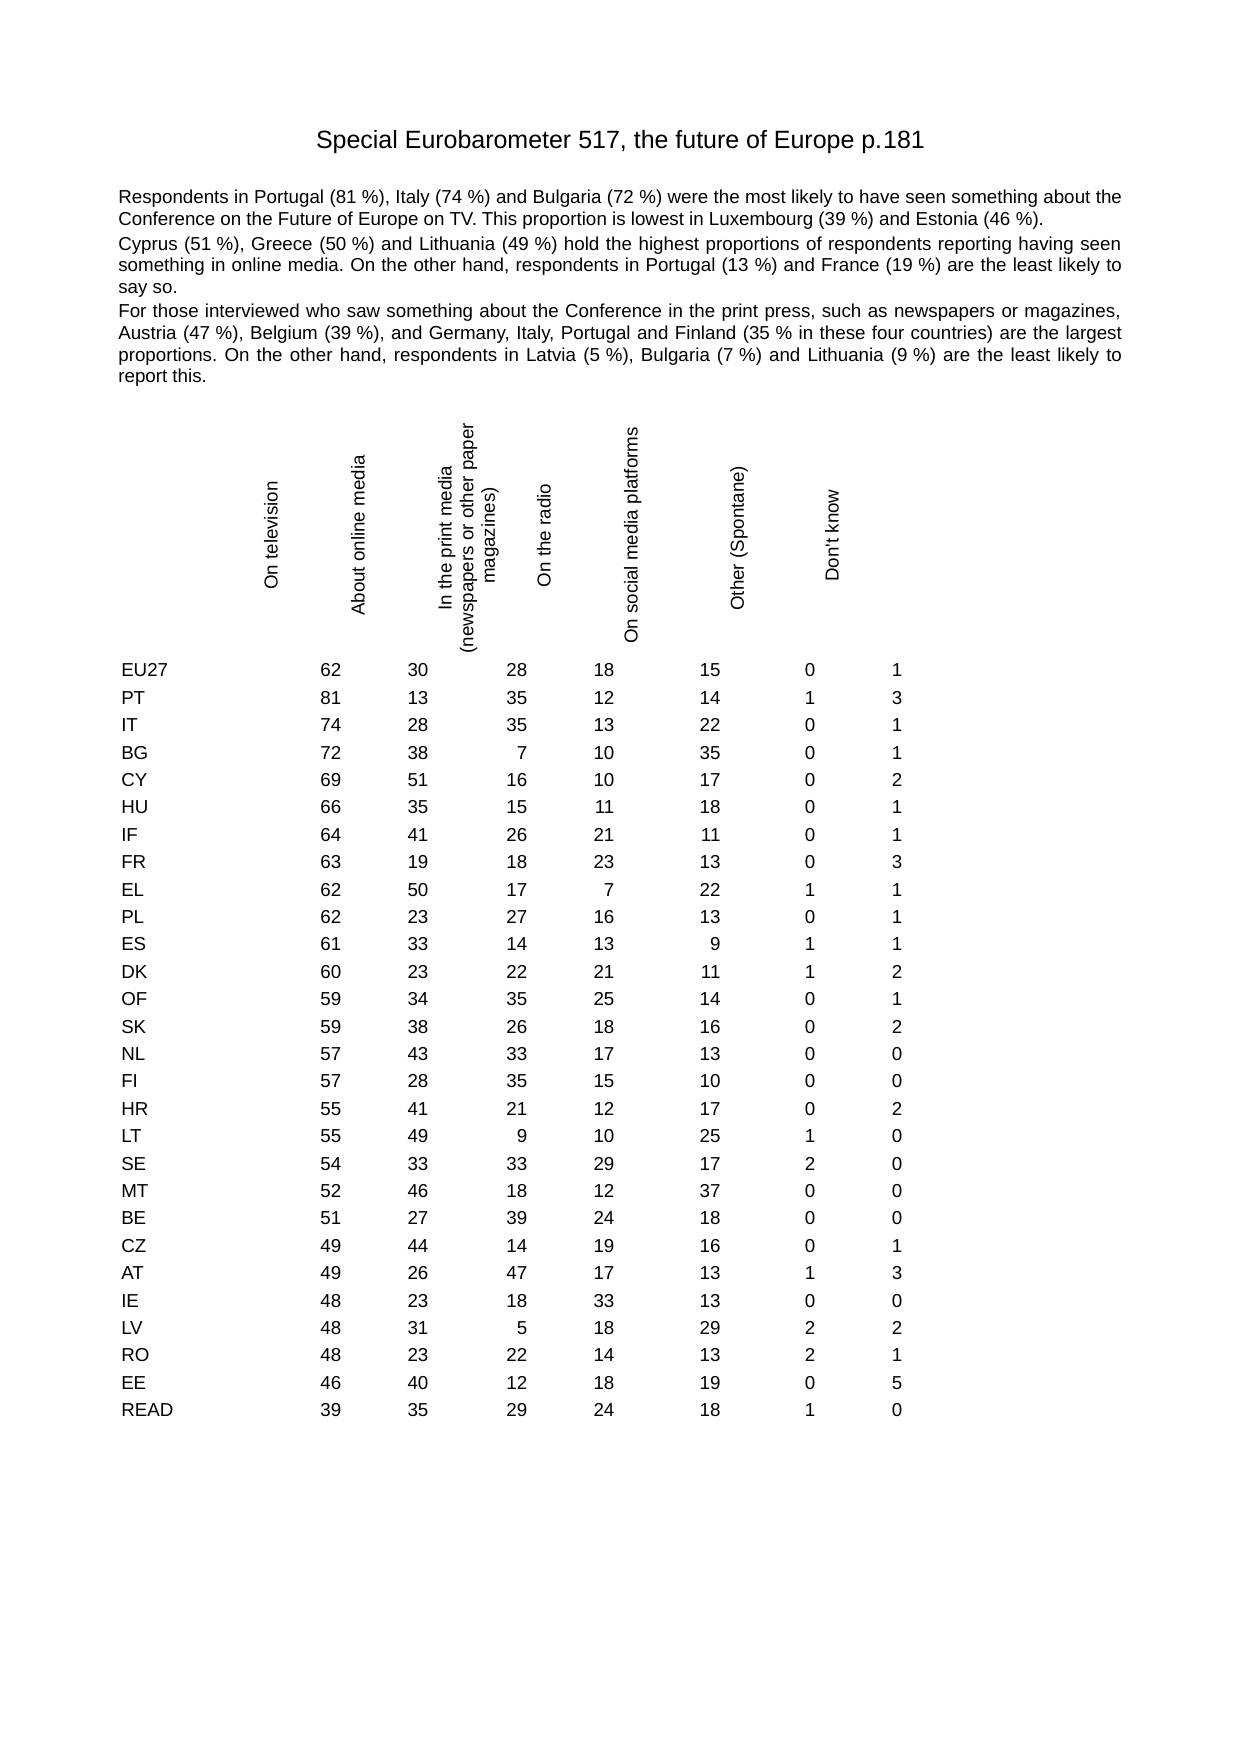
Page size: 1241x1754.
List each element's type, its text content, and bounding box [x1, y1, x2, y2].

table_cell 1 [818, 793, 905, 821]
table_cell 43 [344, 1040, 431, 1067]
table_cell 23 [344, 1341, 431, 1369]
table_cell 28 [344, 711, 431, 738]
table_cell 39 [431, 1204, 530, 1232]
table_cell 16 [617, 1232, 723, 1259]
table_cell 14 [530, 1341, 617, 1369]
table_cell 1 [818, 930, 905, 958]
table_cell 35 [431, 1067, 530, 1095]
table_cell IT [118, 711, 257, 738]
table_cell 1 [818, 821, 905, 848]
table_cell 61 [257, 930, 344, 958]
table_header Other (Spontane) [723, 415, 818, 656]
table_cell 51 [257, 1204, 344, 1232]
table_cell 9 [617, 930, 723, 958]
table_cell 22 [431, 958, 530, 985]
table_cell 24 [530, 1396, 617, 1423]
table_cell 5 [431, 1314, 530, 1341]
table_cell 69 [257, 766, 344, 793]
table_cell 2 [818, 1314, 905, 1341]
table_cell 13 [617, 848, 723, 876]
table_cell 21 [431, 1095, 530, 1122]
table_cell 2 [818, 766, 905, 793]
table_cell 1 [818, 876, 905, 903]
table_cell 1 [723, 876, 818, 903]
table_cell 16 [617, 1013, 723, 1040]
table_cell 48 [257, 1314, 344, 1341]
table_cell 13 [344, 684, 431, 711]
table_cell 38 [344, 739, 431, 766]
table_cell 55 [257, 1122, 344, 1149]
table_cell 1 [723, 1122, 818, 1149]
table_cell 38 [344, 1013, 431, 1040]
table_cell 1 [818, 903, 905, 930]
table_cell 0 [723, 903, 818, 930]
table_cell 16 [530, 903, 617, 930]
table_cell IE [118, 1286, 257, 1314]
table_cell SE [118, 1150, 257, 1177]
table_cell 16 [431, 766, 530, 793]
table_cell 23 [344, 1286, 431, 1314]
table_cell 0 [723, 1040, 818, 1067]
table_cell 41 [344, 821, 431, 848]
table_cell 0 [723, 793, 818, 821]
table_cell 18 [530, 656, 617, 684]
table_cell EL [118, 876, 257, 903]
table_cell 18 [530, 1369, 617, 1396]
table_cell 17 [617, 766, 723, 793]
table_cell 28 [344, 1067, 431, 1095]
table_cell 22 [617, 711, 723, 738]
table_cell 0 [818, 1396, 905, 1423]
table_cell RO [118, 1341, 257, 1369]
table_cell AT [118, 1259, 257, 1286]
table_cell 35 [431, 684, 530, 711]
table_cell 18 [431, 1177, 530, 1204]
table_cell 15 [530, 1067, 617, 1095]
table_cell 62 [257, 903, 344, 930]
table_cell 1 [818, 711, 905, 738]
table_cell 29 [530, 1150, 617, 1177]
table_cell 48 [257, 1341, 344, 1369]
table_cell 2 [818, 958, 905, 985]
table_cell 29 [617, 1314, 723, 1341]
table_cell 23 [344, 903, 431, 930]
table_cell 62 [257, 656, 344, 684]
table_cell 25 [530, 985, 617, 1012]
table_cell 31 [344, 1314, 431, 1341]
table_cell 72 [257, 739, 344, 766]
table_cell 13 [617, 1286, 723, 1314]
table_cell 17 [530, 1040, 617, 1067]
table_cell 59 [257, 1013, 344, 1040]
table_cell 18 [617, 793, 723, 821]
table_cell PL [118, 903, 257, 930]
table_cell 62 [257, 876, 344, 903]
table_cell 57 [257, 1067, 344, 1095]
table_cell 34 [344, 985, 431, 1012]
table_cell BE [118, 1204, 257, 1232]
table_header On the radio [530, 415, 617, 656]
table_cell 0 [723, 1095, 818, 1122]
table_cell 22 [617, 876, 723, 903]
table_cell 44 [344, 1232, 431, 1259]
table_cell 10 [530, 1122, 617, 1149]
table_cell HR [118, 1095, 257, 1122]
table_cell 33 [431, 1040, 530, 1067]
text Respondents in Portugal (81 %), Italy (74 %) and Bulgaria (72 %) were the most likely to have seen something about the Conference on the Future of Europe on TV. This proportion is lowest in Luxembourg (39 %) and Estonia (46 %). [118, 186, 1122, 229]
table_cell 14 [617, 985, 723, 1012]
table_cell 48 [257, 1286, 344, 1314]
table_cell 0 [723, 985, 818, 1012]
table_cell 12 [431, 1369, 530, 1396]
table_cell 15 [431, 793, 530, 821]
table_cell 10 [530, 739, 617, 766]
table_cell 35 [344, 793, 431, 821]
table_cell 54 [257, 1150, 344, 1177]
table_cell 15 [617, 656, 723, 684]
table_cell 14 [431, 930, 530, 958]
table_cell 14 [617, 684, 723, 711]
table_cell 18 [617, 1204, 723, 1232]
table_cell 55 [257, 1095, 344, 1122]
table_cell 74 [257, 711, 344, 738]
table_cell 21 [530, 958, 617, 985]
table_cell 12 [530, 684, 617, 711]
table_cell 3 [818, 684, 905, 711]
table_cell 60 [257, 958, 344, 985]
table_cell FI [118, 1067, 257, 1095]
table_cell 2 [723, 1341, 818, 1369]
table_cell 29 [431, 1396, 530, 1423]
table_cell 19 [530, 1232, 617, 1259]
table_cell FR [118, 848, 257, 876]
table_cell 14 [431, 1232, 530, 1259]
table_cell 0 [723, 1177, 818, 1204]
table_cell 28 [431, 656, 530, 684]
table_cell 33 [431, 1150, 530, 1177]
table_cell 3 [818, 848, 905, 876]
table_cell 47 [431, 1259, 530, 1286]
table_cell 0 [723, 1286, 818, 1314]
table_header Don't know [818, 415, 905, 656]
table_cell 50 [344, 876, 431, 903]
table_cell 11 [530, 793, 617, 821]
table_cell 11 [617, 958, 723, 985]
table_cell 0 [818, 1204, 905, 1232]
table_cell 13 [617, 1341, 723, 1369]
table_cell 1 [723, 1396, 818, 1423]
table_cell HU [118, 793, 257, 821]
table_cell 7 [431, 739, 530, 766]
table_cell 0 [723, 1204, 818, 1232]
table_cell DK [118, 958, 257, 985]
table_cell READ [118, 1396, 257, 1423]
table_cell 13 [530, 711, 617, 738]
table_cell 13 [617, 1040, 723, 1067]
table_cell 0 [723, 711, 818, 738]
table_cell 0 [723, 656, 818, 684]
table_cell 18 [530, 1314, 617, 1341]
table_cell 40 [344, 1369, 431, 1396]
table_cell 18 [431, 1286, 530, 1314]
table_header On social media platforms [617, 415, 723, 656]
table_cell 35 [617, 739, 723, 766]
table_cell OF [118, 985, 257, 1012]
table_cell 7 [530, 876, 617, 903]
table_cell 13 [617, 903, 723, 930]
table_cell 1 [818, 1232, 905, 1259]
table_cell LT [118, 1122, 257, 1149]
table_cell CY [118, 766, 257, 793]
table_cell 0 [723, 821, 818, 848]
table_cell 33 [344, 930, 431, 958]
table_cell ES [118, 930, 257, 958]
table_cell 19 [617, 1369, 723, 1396]
table_cell 35 [431, 985, 530, 1012]
table_cell 18 [431, 848, 530, 876]
table_cell 51 [344, 766, 431, 793]
table_cell 0 [818, 1150, 905, 1177]
table_cell 49 [257, 1232, 344, 1259]
table_cell 18 [617, 1396, 723, 1423]
table_cell 2 [723, 1314, 818, 1341]
table_header [118, 415, 257, 656]
table_cell 9 [431, 1122, 530, 1149]
table_cell 10 [530, 766, 617, 793]
table_cell 1 [818, 656, 905, 684]
table_cell 1 [723, 958, 818, 985]
table_cell LV [118, 1314, 257, 1341]
table_cell 23 [530, 848, 617, 876]
table_cell BG [118, 739, 257, 766]
table_cell 64 [257, 821, 344, 848]
table_cell 13 [530, 930, 617, 958]
table_cell MT [118, 1177, 257, 1204]
table_cell 0 [723, 1067, 818, 1095]
table_header In the print media (newspapers or other paper magazines) [431, 415, 530, 656]
table_cell 46 [257, 1369, 344, 1396]
table_cell 41 [344, 1095, 431, 1122]
table_cell EE [118, 1369, 257, 1396]
table_cell 24 [530, 1204, 617, 1232]
table_cell 59 [257, 985, 344, 1012]
table_cell 27 [344, 1204, 431, 1232]
table_cell 17 [530, 1259, 617, 1286]
table_cell 2 [818, 1013, 905, 1040]
table_cell 0 [723, 1232, 818, 1259]
table_cell 0 [818, 1177, 905, 1204]
text Cyprus (51 %), Greece (50 %) and Lithuania (49 %) hold the highest proportions of respondents reporting having seen something in online media. On the other hand, respondents in Portugal (13 %) and France (19 %) are the least likely to say so. [118, 232, 1122, 297]
table_cell 0 [723, 848, 818, 876]
table_cell 17 [617, 1150, 723, 1177]
table_cell 0 [818, 1040, 905, 1067]
table_cell 1 [723, 930, 818, 958]
table_cell IF [118, 821, 257, 848]
table_cell 66 [257, 793, 344, 821]
table_cell 23 [344, 958, 431, 985]
table_cell 5 [818, 1369, 905, 1396]
table_header On television [257, 415, 344, 656]
table_cell 10 [617, 1067, 723, 1095]
table_cell 13 [617, 1259, 723, 1286]
table_cell 26 [344, 1259, 431, 1286]
table_cell 0 [723, 739, 818, 766]
table_cell 49 [257, 1259, 344, 1286]
table_cell 12 [530, 1095, 617, 1122]
table_cell 1 [723, 684, 818, 711]
table_cell 35 [344, 1396, 431, 1423]
table_cell 35 [431, 711, 530, 738]
table_cell 17 [617, 1095, 723, 1122]
table_cell 26 [431, 1013, 530, 1040]
table_cell 81 [257, 684, 344, 711]
table_cell 1 [818, 985, 905, 1012]
text For those interviewed who saw something about the Conference in the print press, such as newspapers or magazines, Austria (47 %), Belgium (39 %), and Germany, Italy, Portugal and Finland (35 % in these four countries) are the largest proportions. On the other hand, respondents in Latvia (5 %), Bulgaria (7 %) and Lithuania (9 %) are the least likely to report this. [118, 300, 1122, 387]
table_cell 63 [257, 848, 344, 876]
table_cell 11 [617, 821, 723, 848]
table_cell 0 [818, 1286, 905, 1314]
table_cell 30 [344, 656, 431, 684]
table_cell 39 [257, 1396, 344, 1423]
table_cell 17 [431, 876, 530, 903]
table_cell 22 [431, 1341, 530, 1369]
table_cell 33 [530, 1286, 617, 1314]
table_cell 12 [530, 1177, 617, 1204]
table_cell 18 [530, 1013, 617, 1040]
table_cell 49 [344, 1122, 431, 1149]
table_cell 1 [818, 739, 905, 766]
table_cell 0 [723, 766, 818, 793]
table_cell 2 [818, 1095, 905, 1122]
table_cell EU27 [118, 656, 257, 684]
table_cell 1 [818, 1341, 905, 1369]
table_cell 21 [530, 821, 617, 848]
table_cell 1 [723, 1259, 818, 1286]
table_cell 33 [344, 1150, 431, 1177]
table_cell 0 [723, 1013, 818, 1040]
table_cell 37 [617, 1177, 723, 1204]
table_cell 27 [431, 903, 530, 930]
table_header About online media [344, 415, 431, 656]
table_cell 0 [818, 1122, 905, 1149]
table_cell 2 [723, 1150, 818, 1177]
table_cell 0 [818, 1067, 905, 1095]
table_cell 25 [617, 1122, 723, 1149]
table_cell 46 [344, 1177, 431, 1204]
table_cell 52 [257, 1177, 344, 1204]
table_cell PT [118, 684, 257, 711]
table_cell SK [118, 1013, 257, 1040]
table_cell CZ [118, 1232, 257, 1259]
table_cell 19 [344, 848, 431, 876]
table_cell 0 [723, 1369, 818, 1396]
table_cell 26 [431, 821, 530, 848]
table_cell NL [118, 1040, 257, 1067]
table_cell 57 [257, 1040, 344, 1067]
table_cell 3 [818, 1259, 905, 1286]
